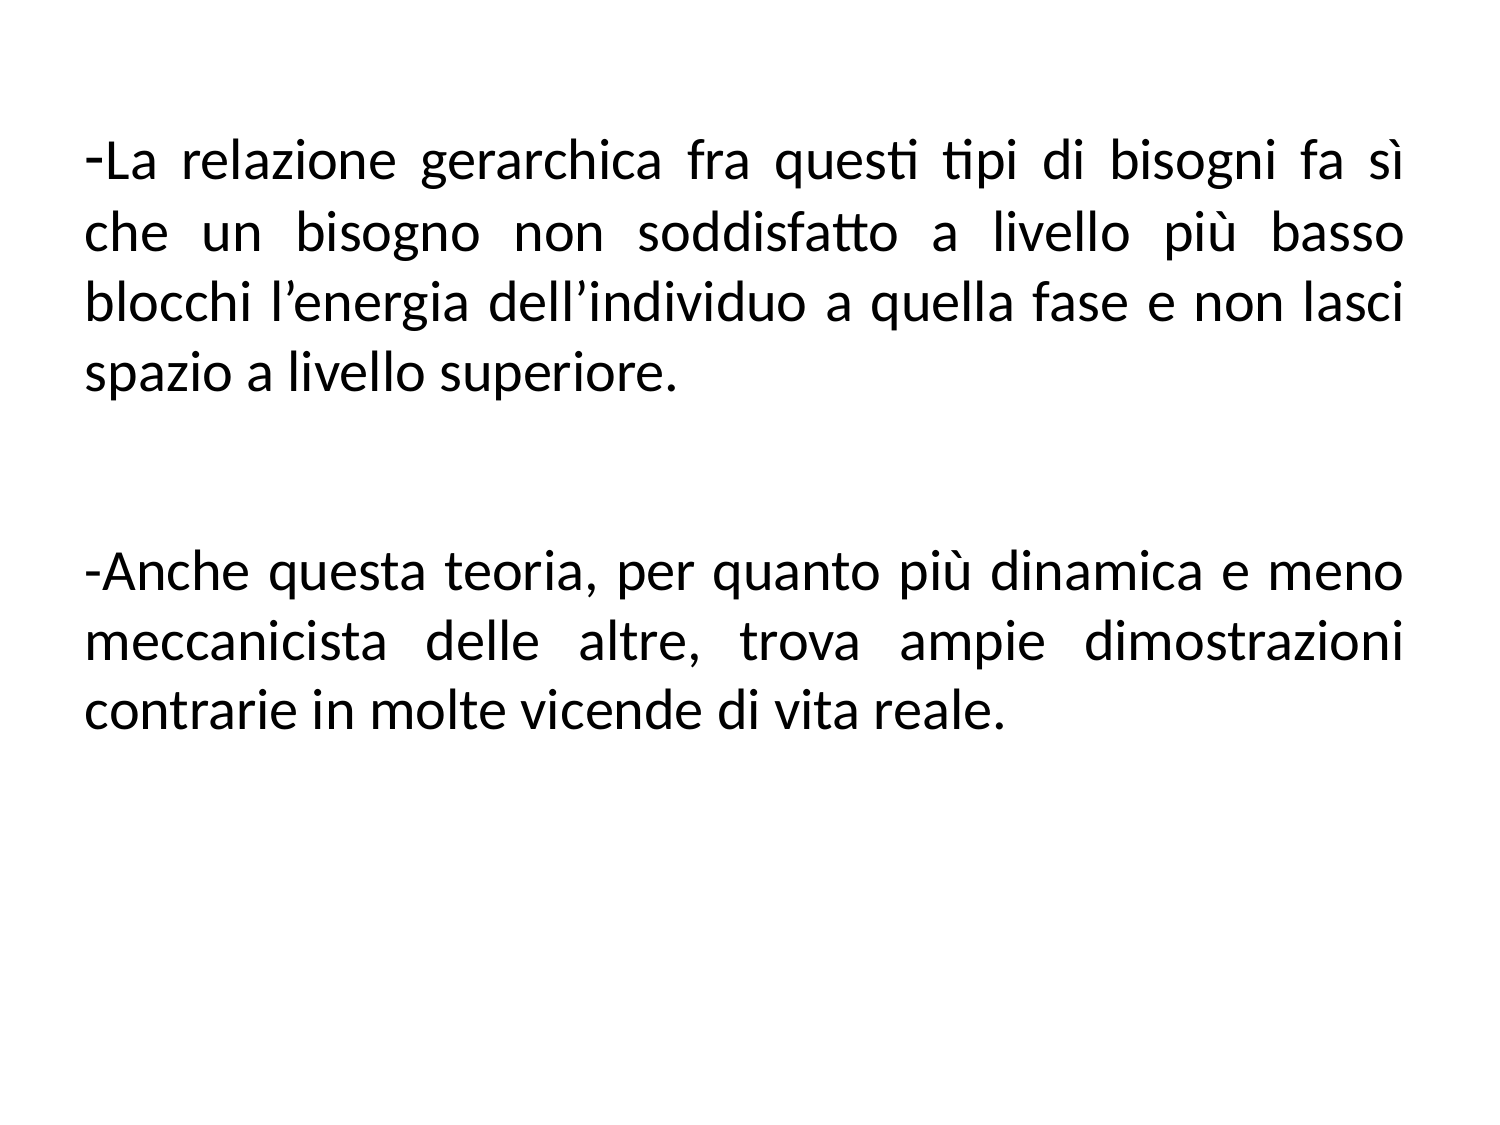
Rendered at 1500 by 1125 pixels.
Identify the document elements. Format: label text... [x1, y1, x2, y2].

list -La relazione gerarchica fra questi tipi di bisogni fa sì che un bisogno non soddisfatto a livello più basso blocchi l’energia dell’individuo a quella fase e non lasci spazio a livello superiore. -Anche questa teoria, per quanto più dinamica e meno meccanicista delle altre, trova ampie dimostrazioni contrarie in molte vicende di vita reale. [70, 105, 1421, 1029]
